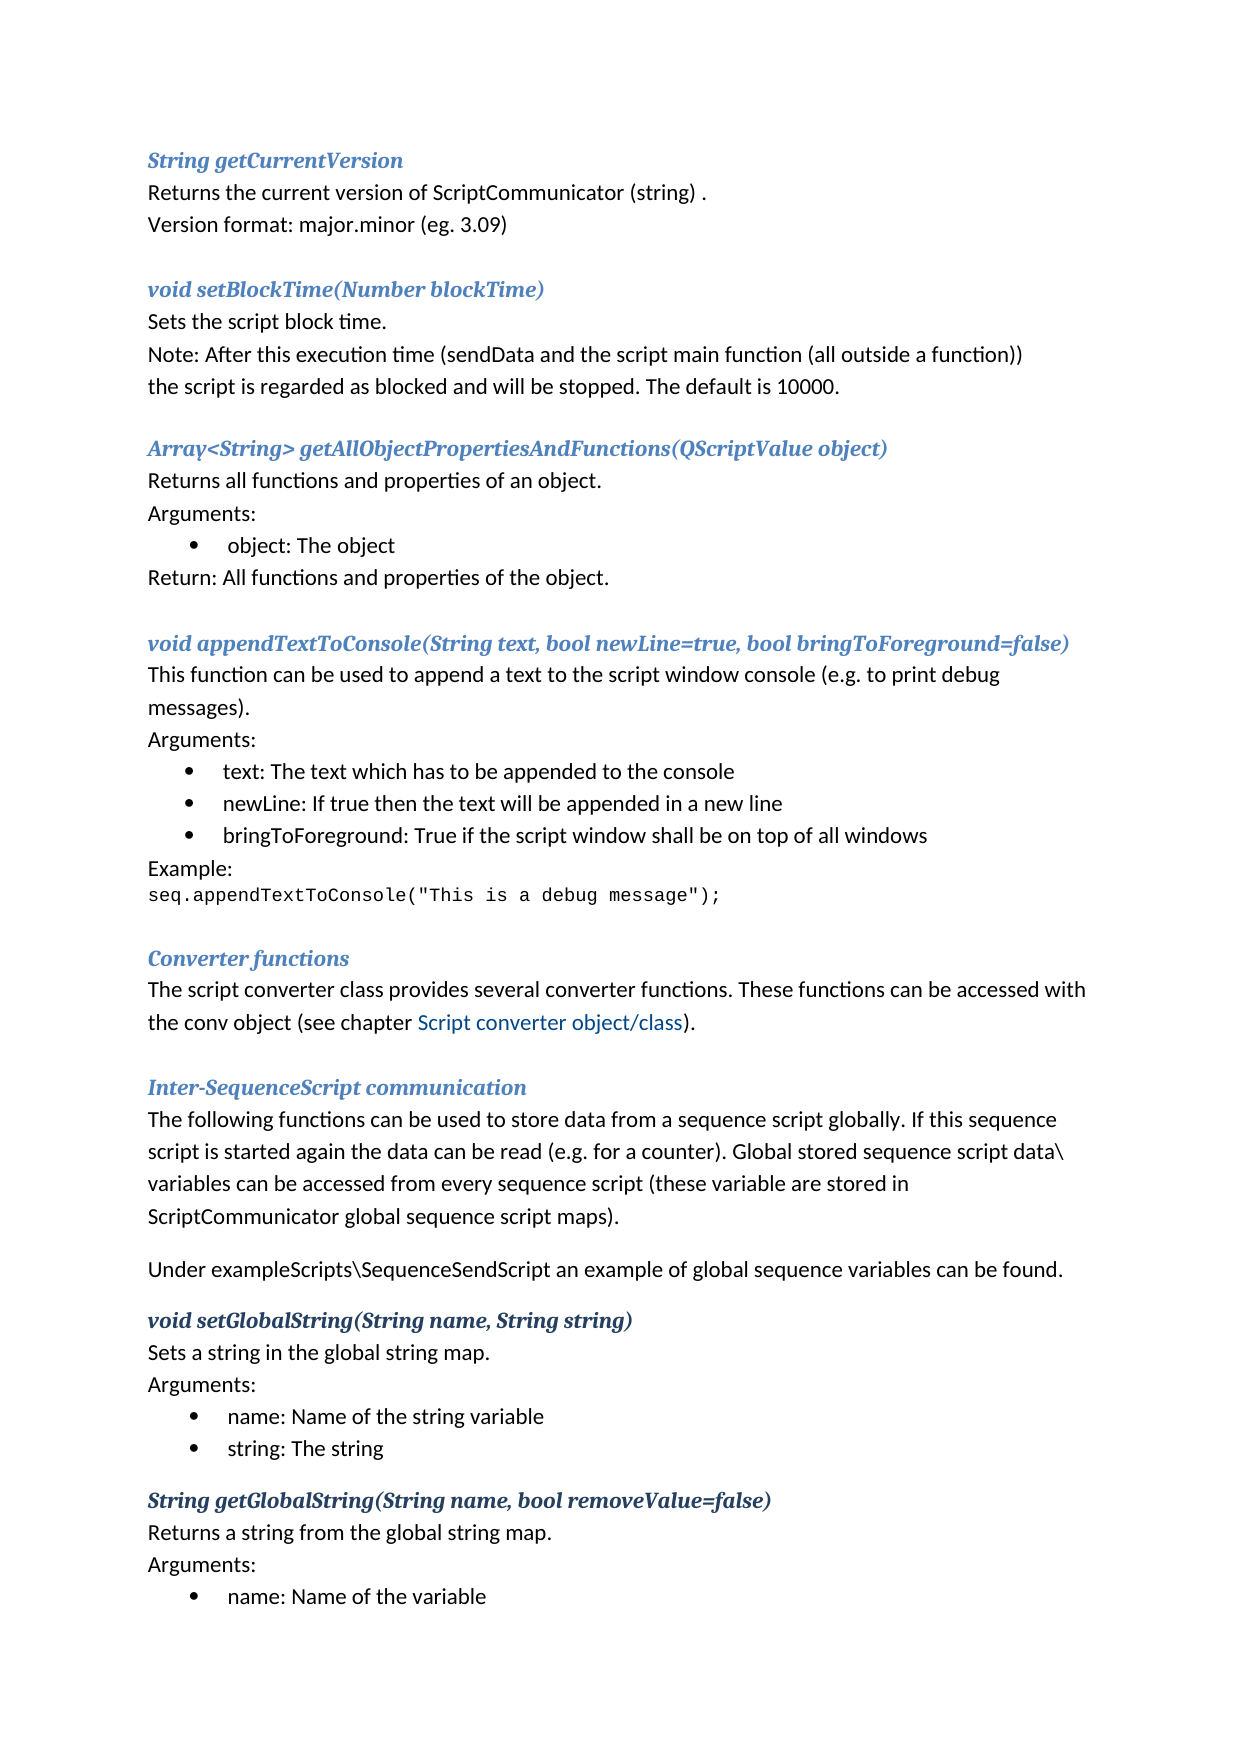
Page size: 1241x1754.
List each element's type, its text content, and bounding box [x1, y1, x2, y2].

text Sets a string in the global string map. [148, 1338, 1093, 1366]
text Under exampleScripts\SequenceSendScript an example of global sequence variables can be found. [148, 1255, 1093, 1283]
list name: Name of the string variable [190, 1402, 1093, 1430]
text Arguments: [148, 725, 1093, 753]
subtitle void setGlobalString(String name, String string) [148, 1308, 1093, 1334]
text seq.appendTextToConsole("This is a debug message"); [148, 886, 1093, 907]
text Sets the script block time. [148, 307, 1093, 336]
subtitle void setBlockTime(Number blockTime) [148, 277, 1093, 304]
text Version format: major.minor (eg. 3.09) [148, 210, 1093, 238]
list newLine: If true then the text will be appended in a new line [185, 789, 1093, 817]
subtitle void appendTextToConsole(String text, bool newLine=true, bool bringToForeground=false) [148, 630, 1093, 657]
list bringToForeground: True if the script window shall be on top of all windows [185, 821, 1093, 849]
text Returns the current version of ScriptCommunicator (string) . [148, 178, 1093, 206]
text The following functions can be used to store data from a sequence script globally. If this sequence script is started again the data can be read (e.g. for a counter). Global stored sequence script data\variables can be accessed from every sequence script (these variable are stored in ScriptCommunicator global sequence script maps). [148, 1105, 1093, 1230]
text Return: All functions and properties of the object. [148, 563, 1093, 591]
text This function can be used to append a text to the script window console (e.g. to print debug messages). [148, 661, 1093, 721]
subtitle Converter functions [148, 945, 1093, 972]
text Returns a string from the global string map. [148, 1518, 1093, 1546]
subtitle String getCurrentVersion [148, 148, 1093, 174]
text Returns all functions and properties of an object. [148, 466, 1093, 494]
list string: The string [190, 1434, 1093, 1463]
subtitle String getGlobalString(String name, bool removeValue=false) [148, 1488, 1093, 1514]
text the script is regarded as blocked and will be stopped. The default is 10000. [148, 372, 1093, 400]
subtitle Array<String> getAllObjectPropertiesAndFunctions(QScriptValue object) [148, 436, 1093, 463]
text Arguments: [148, 1550, 1093, 1578]
text Note: After this execution time (sendData and the script main function (all outside a function)) [148, 340, 1093, 368]
subtitle Inter-SequenceScript communication [148, 1075, 1093, 1101]
text The script converter class provides several converter functions. These functions can be accessed with the conv object (see chapter Script converter object/class). [148, 976, 1093, 1036]
text Arguments: [148, 1370, 1093, 1398]
list object: The object [190, 531, 1093, 559]
text Arguments: [148, 499, 1093, 527]
list name: Name of the variable [190, 1582, 1093, 1610]
list text: The text which has to be appended to the console [185, 757, 1093, 785]
text Example: [148, 854, 1093, 882]
